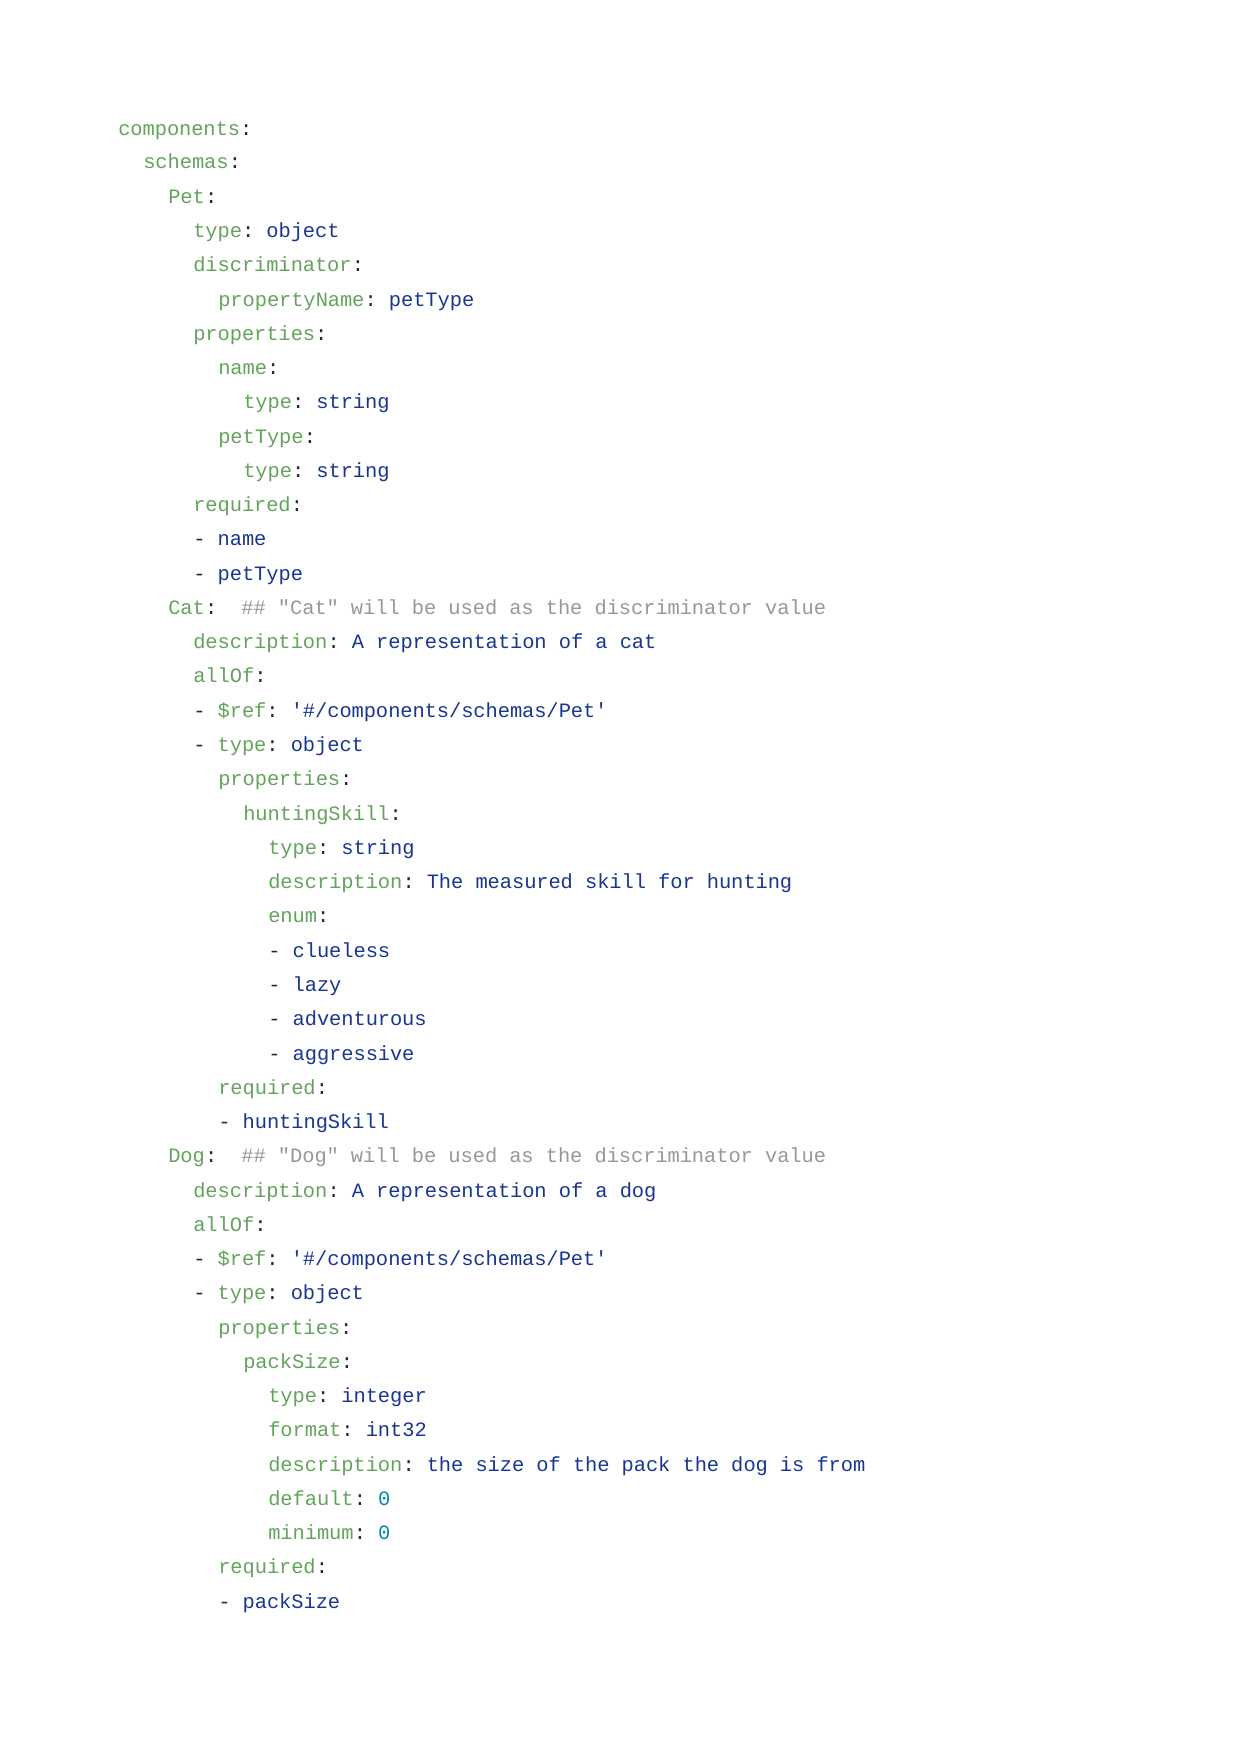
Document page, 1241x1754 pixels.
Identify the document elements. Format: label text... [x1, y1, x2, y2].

text required: [118, 1557, 1122, 1580]
text enum: [118, 905, 1122, 929]
text properties: [118, 768, 1122, 792]
text - clueless [118, 940, 1122, 963]
text type: string [118, 391, 1122, 415]
text type: string [118, 837, 1122, 861]
text - $ref: '#/components/schemas/Pet' [118, 1248, 1122, 1272]
text - type: object [118, 734, 1122, 758]
text - petType [118, 563, 1122, 586]
text - type: object [118, 1282, 1122, 1306]
text discriminator: [118, 254, 1122, 278]
text properties: [118, 323, 1122, 346]
text Cat: ## "Cat" will be used as the discriminator value [118, 597, 1122, 621]
text - aggressive [118, 1042, 1122, 1066]
text propertyName: petType [118, 288, 1122, 312]
text type: object [118, 220, 1122, 244]
text - adventurous [118, 1008, 1122, 1032]
text description: the size of the pack the dog is from [118, 1454, 1122, 1477]
text - name [118, 528, 1122, 552]
text packSize: [118, 1351, 1122, 1374]
text petType: [118, 426, 1122, 449]
text - $ref: '#/components/schemas/Pet' [118, 700, 1122, 723]
text format: int32 [118, 1419, 1122, 1443]
text - huntingSkill [118, 1111, 1122, 1135]
text required: [118, 1077, 1122, 1100]
text - packSize [118, 1591, 1122, 1614]
text Dog: ## "Dog" will be used as the discriminator value [118, 1145, 1122, 1169]
text name: [118, 357, 1122, 381]
text schemas: [118, 151, 1122, 175]
text allOf: [118, 1214, 1122, 1237]
text required: [118, 494, 1122, 518]
text description: A representation of a cat [118, 631, 1122, 655]
text default: 0 [118, 1488, 1122, 1512]
text huntingSkill: [118, 803, 1122, 826]
text - lazy [118, 974, 1122, 998]
text description: A representation of a dog [118, 1179, 1122, 1203]
text properties: [118, 1317, 1122, 1340]
text type: integer [118, 1385, 1122, 1409]
text minimum: 0 [118, 1522, 1122, 1546]
text Pet: [118, 186, 1122, 209]
text allOf: [118, 666, 1122, 689]
text components: [118, 118, 1122, 141]
text description: The measured skill for hunting [118, 871, 1122, 895]
text type: string [118, 460, 1122, 483]
